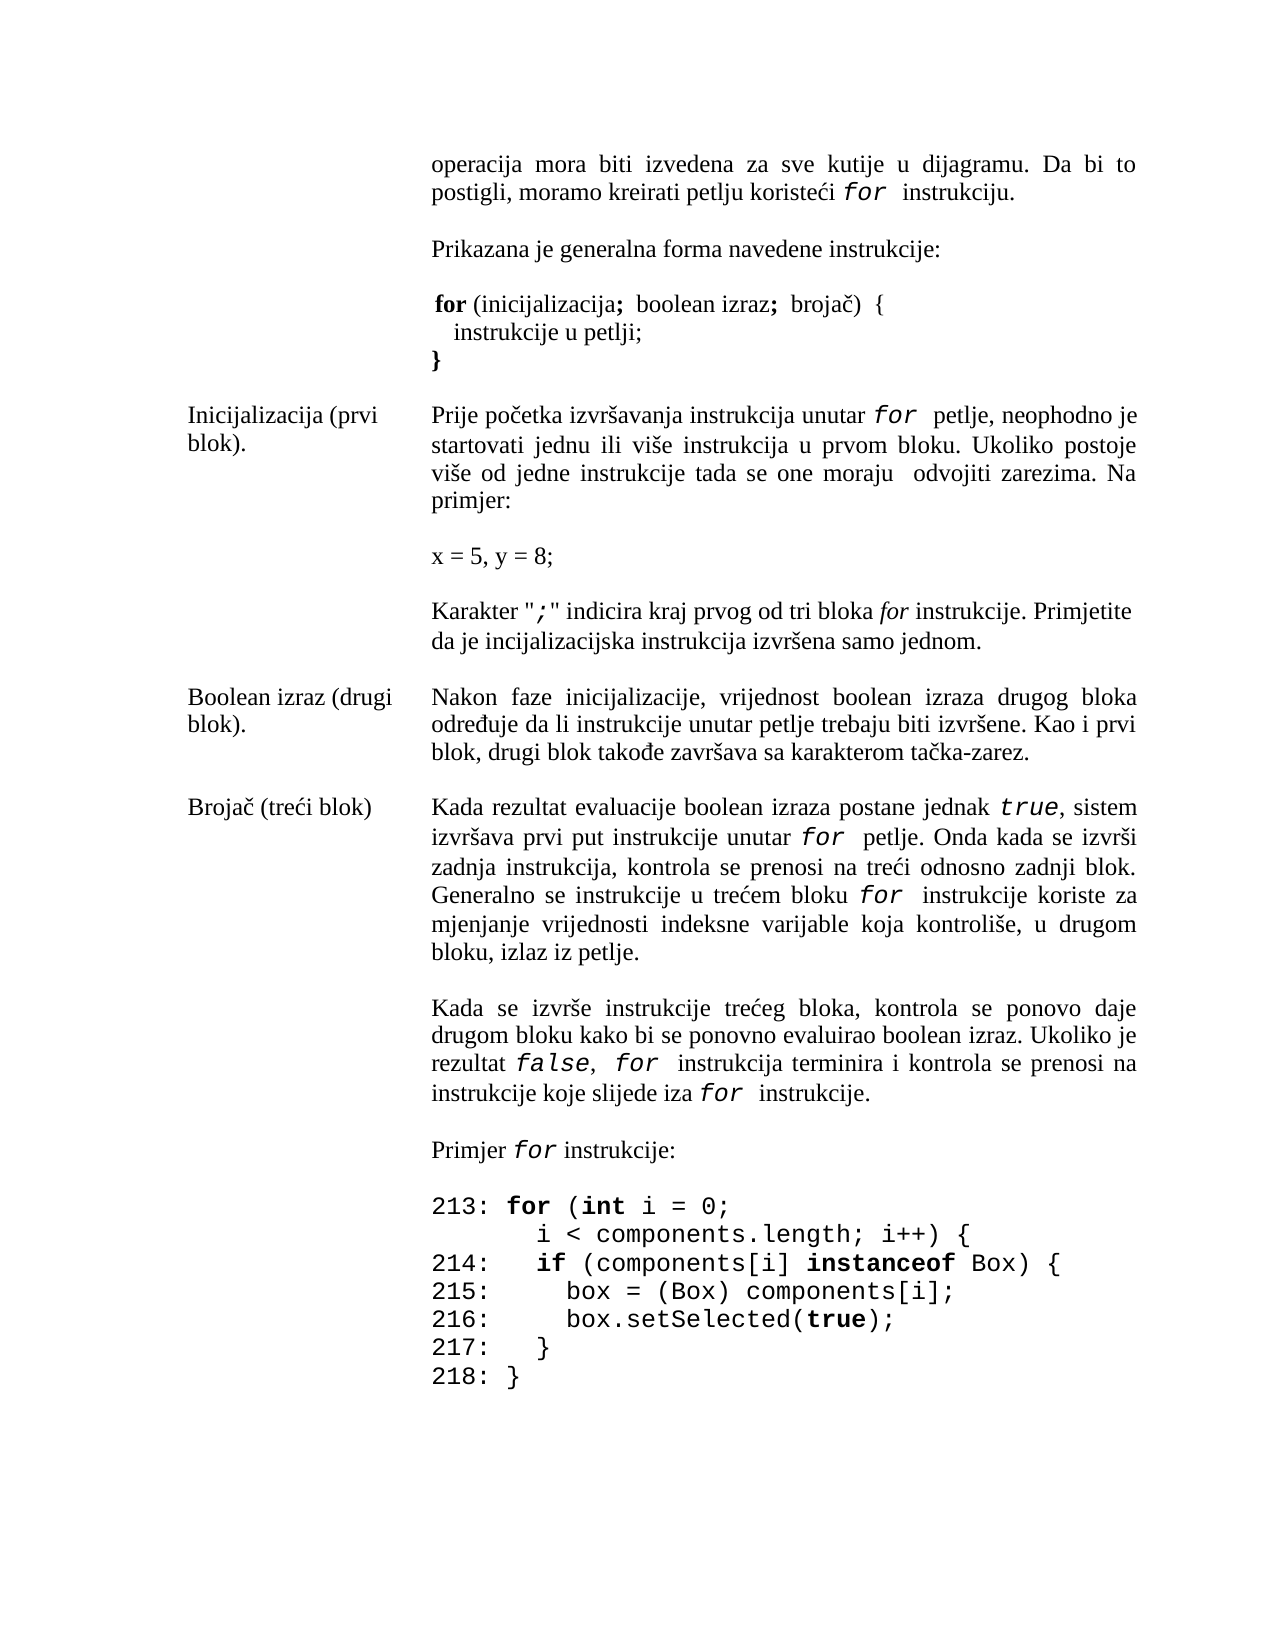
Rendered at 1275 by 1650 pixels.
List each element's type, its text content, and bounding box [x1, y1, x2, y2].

table_header Kada se izvrše instrukcije trećeg bloka, kontrola se ponovo daje drugom bloku kako bi se ponovno evaluirao boolean izraz. Ukoliko je rezultat false, for instrukcija terminira i kontrola se prenosi na instrukcije koje slijede iza for instrukcije. [424, 994, 1145, 1109]
table_header [180, 235, 424, 263]
table_header Prikazana je generalna forma navedene instrukcije: [424, 235, 1145, 263]
table_header [180, 1194, 424, 1392]
table_header [180, 994, 424, 1109]
table_header [180, 150, 424, 207]
table_header x = 5, y = 8; [424, 542, 1145, 570]
table_header operacija mora biti izvedena za sve kutije u dijagramu. Da bi to postigli, moramo kreirati petlju koristeći for instrukciju. [424, 150, 1144, 207]
table_header [180, 598, 424, 655]
table_header Kada rezultat evaluacije boolean izraza postane jednak true, sistem izvršava prvi put instrukcije unutar for petlje. Onda kada se izvrši zadnja instrukcija, kontrola se prenosi na treći odnosno zadnji blok. Generalno se instrukcije u trećem bloku for instrukcije koriste za mjenjanje vrijednosti indeksne varijable koja kontroliše, u drugom bloku, izlaz iz petlje. [424, 794, 1145, 966]
table_header for (inicijalizacija; boolean izraz; brojač) { instrukcije u petlji; } [424, 291, 1147, 374]
table_header Primjer for instrukcije: [424, 1136, 1145, 1166]
table_header Inicijalizacija (prvi blok). [180, 401, 424, 514]
table_header 213: for (int i = 0; i < components.length; i++) { 214: if (components[i] instanceof Box) { 215: box = (Box) components[i]; 216: box.setSelected(true); 217: } 218: } [424, 1194, 1145, 1392]
table_header [180, 1136, 424, 1166]
table_header Brojač (treći blok) [180, 794, 424, 966]
table_header Boolean izraz (drugi blok). [180, 683, 424, 766]
table_header [180, 542, 424, 570]
table_header Prije početka izvršavanja instrukcija unutar for petlje, neophodno je startovati jednu ili više instrukcija u prvom bloku. Ukoliko postoje više od jedne instrukcije tada se one moraju odvojiti zarezima. Na primjer: [424, 401, 1145, 514]
table_header Karakter ";" indicira kraj prvog od tri bloka for instrukcije. Primjetite da je incijalizacijska instrukcija izvršena samo jednom. [424, 598, 1144, 655]
table_header Nakon faze inicijalizacije, vrijednost boolean izraza drugog bloka određuje da li instrukcije unutar petlje trebaju biti izvršene. Kao i prvi blok, drugi blok takođe završava sa karakterom tačka-zarez. [424, 683, 1145, 766]
table_header [180, 291, 424, 374]
